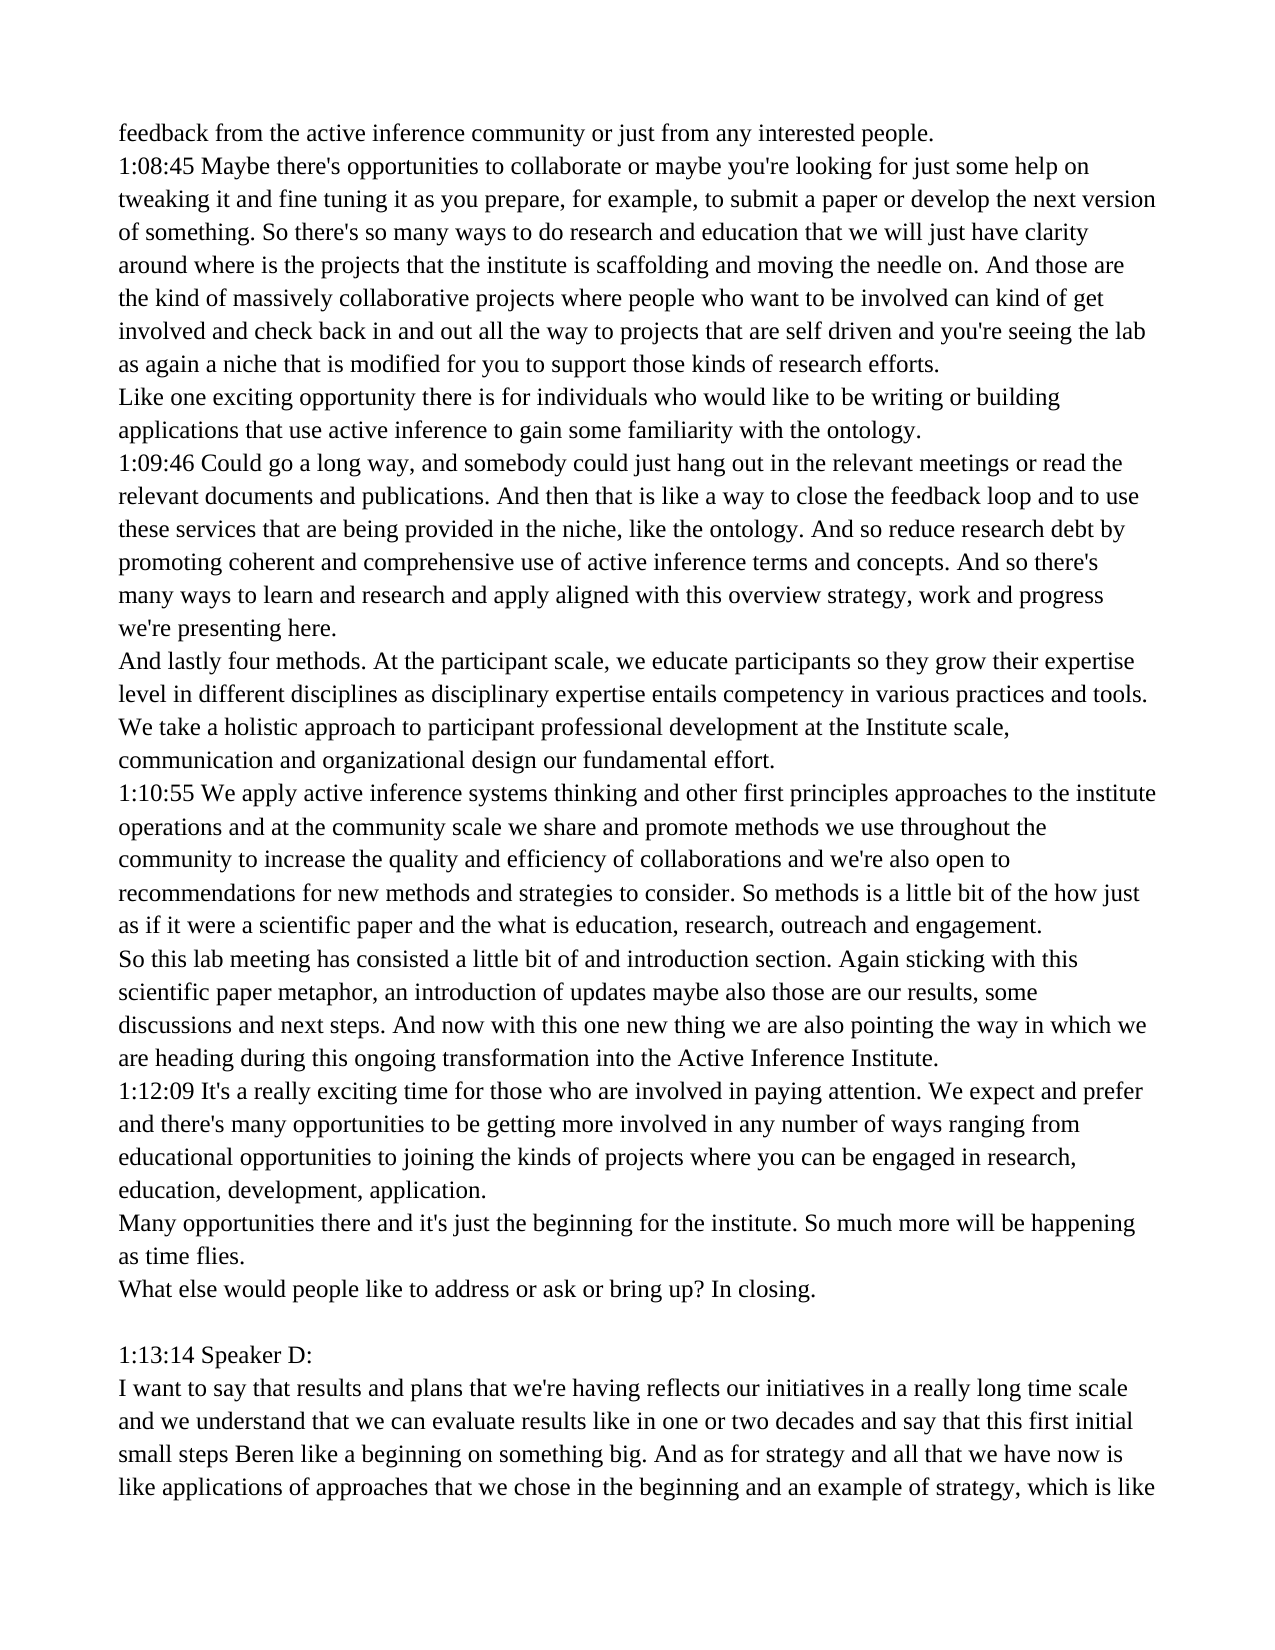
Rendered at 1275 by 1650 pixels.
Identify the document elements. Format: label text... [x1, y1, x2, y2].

text 1:08:45 Maybe there's opportunities to collaborate or maybe you're looking for just some help on tweaking it and fine tuning it as you prepare, for example, to submit a paper or develop the next version of something. So there's so many ways to do research and education that we will just have clarity around where is the projects that the institute is scaffolding and moving the needle on. And those are the kind of massively collaborative projects where people who want to be involved can kind of get involved and check back in and out all the way to projects that are self driven and you're seeing the lab as again a niche that is modified for you to support those kinds of research efforts. [118, 151, 1157, 378]
text I want to say that results and plans that we're having reflects our initiatives in a really long time scale and we understand that we can evaluate results like in one or two decades and say that this first initial small steps Beren like a beginning on something big. And as for strategy and all that we have now is like applications of approaches that we chose in the beginning and an example of strategy, which is like [118, 1373, 1157, 1501]
text 1:13:14 Speaker D: [118, 1340, 1157, 1369]
text And lastly four methods. At the participant scale, we educate participants so they grow their expertise level in different disciplines as disciplinary expertise entails competency in various practices and tools. We take a holistic approach to participant professional development at the Institute scale, communication and organizational design our fundamental effort. [118, 646, 1157, 774]
text feedback from the active inference community or just from any interested people. [118, 118, 1157, 147]
text 1:09:46 Could go a long way, and somebody could just hang out in the relevant meetings or read the relevant documents and publications. And then that is like a way to close the feedback loop and to use these services that are being provided in the niche, like the ontology. And so reduce research debt by promoting coherent and comprehensive use of active inference terms and concepts. And so there's many ways to learn and research and apply aligned with this overview strategy, work and progress we're presenting here. [118, 448, 1157, 642]
text What else would people like to address or ask or bring up? In closing. [118, 1274, 1157, 1303]
text Like one exciting opportunity there is for individuals who would like to be writing or building applications that use active inference to gain some familiarity with the ontology. [118, 382, 1157, 444]
text Many opportunities there and it's just the beginning for the institute. So much more will be happening as time flies. [118, 1208, 1157, 1269]
text 1:10:55 We apply active inference systems thinking and other first principles approaches to the institute operations and at the community scale we share and promote methods we use throughout the community to increase the quality and efficiency of collaborations and we're also open to recommendations for new methods and strategies to consider. So methods is a little bit of the how just as if it were a scientific paper and the what is education, research, outreach and engagement. [118, 778, 1157, 939]
text 1:12:09 It's a really exciting time for those who are involved in paying attention. We expect and prefer and there's many opportunities to be getting more involved in any number of ways ranging from educational opportunities to joining the kinds of projects where you can be engaged in research, education, development, application. [118, 1076, 1157, 1203]
text So this lab meeting has consisted a little bit of and introduction section. Again sticking with this scientific paper metaphor, an introduction of updates maybe also those are our results, some discussions and next steps. And now with this one new thing we are also pointing the way in which we are heading during this ongoing transformation into the Active Inference Institute. [118, 944, 1157, 1071]
